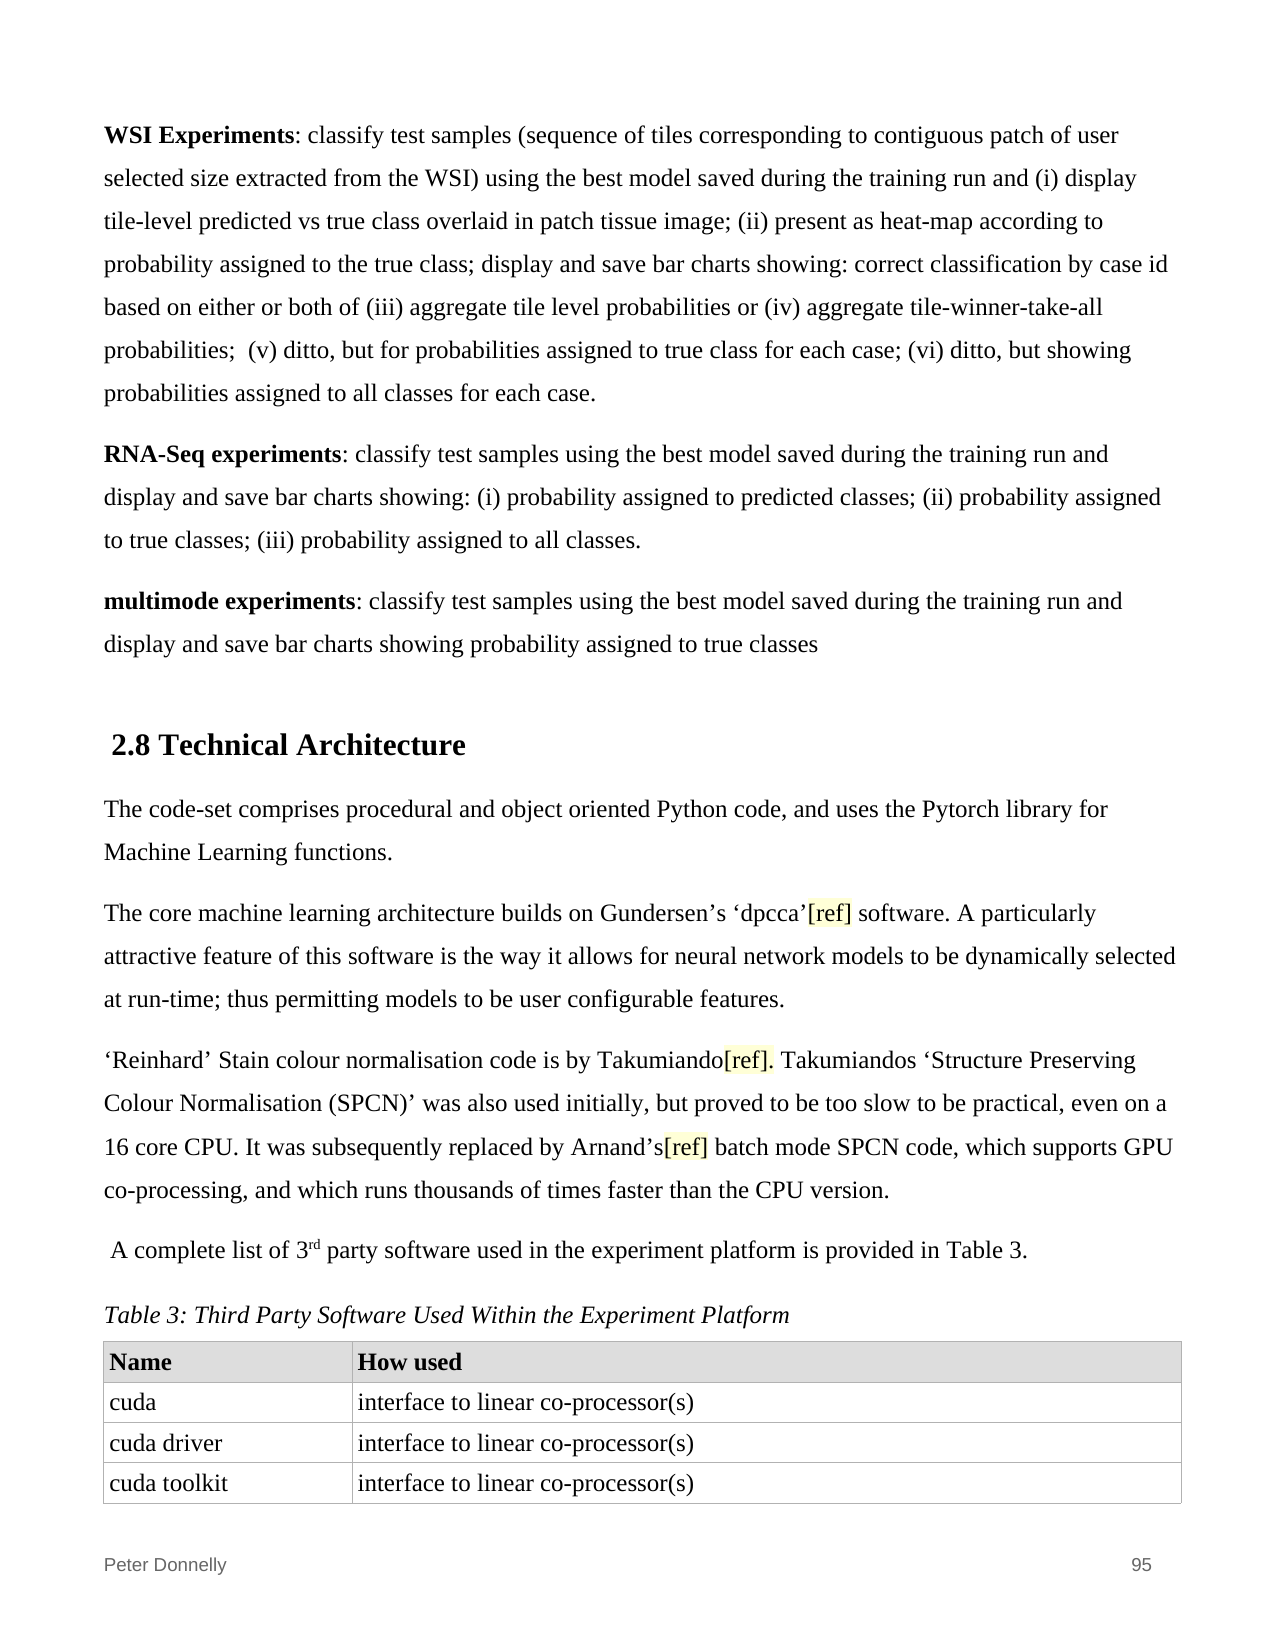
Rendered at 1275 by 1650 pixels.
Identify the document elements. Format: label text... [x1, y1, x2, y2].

text The code-set comprises procedural and object oriented Python code, and uses the Pytorch library for Machine Learning functions. [103, 794, 1181, 866]
table_cell interface to linear co-processor(s) [353, 1463, 1181, 1502]
table_cell interface to linear co-processor(s) [353, 1383, 1181, 1422]
table_cell cuda driver [104, 1423, 352, 1462]
text WSI Experiments: classify test samples (sequence of tiles corresponding to contiguous patch of user selected size extracted from the WSI) using the best model saved during the training run and (i) display tile-level predicted vs true class overlaid in patch tissue image; (ii) present as heat-map according to probability assigned to the true class; display and save bar charts showing: correct classification by case id based on either or both of (iii) aggregate tile level probabilities or (iv) aggregate tile-winner-take-all probabilities; (v) ditto, but for probabilities assigned to true class for each case; (vi) ditto, but showing probabilities assigned to all classes for each case. [103, 120, 1181, 407]
text A complete list of 3rd party software used in the experiment platform is provided in Table 3. [103, 1236, 1181, 1264]
table_header Name [104, 1342, 352, 1382]
table_cell cuda toolkit [104, 1463, 352, 1502]
table_header How used [353, 1342, 1181, 1382]
text multimode experiments: classify test samples using the best model saved during the training run and display and save bar charts showing probability assigned to true classes [103, 586, 1181, 658]
text Table 3: Third Party Software Used Within the Experiment Platform [103, 1300, 1181, 1329]
text ‘Reinhard’ Stain colour normalisation code is by Takumiando[ref]. Takumiandos ‘Structure Preserving Colour Normalisation (SPCN)’ was also used initially, but proved to be too slow to be practical, even on a 16 core CPU. It was subsequently replaced by Arnand’s[ref] batch mode SPCN code, which supports GPU co-processing, and which runs thousands of times faster than the CPU version. [103, 1045, 1181, 1203]
text RNA-Seq experiments: classify test samples using the best model saved during the training run and display and save bar charts showing: (i) probability assigned to predicted classes; (ii) probability assigned to true classes; (iii) probability assigned to all classes. [103, 439, 1181, 554]
text The core machine learning architecture builds on Gundersen’s ‘dpcca’[ref] software. A particularly attractive feature of this software is the way it allows for neural network models to be dynamically selected at run-time; thus permitting models to be user configurable features. [103, 898, 1181, 1013]
subtitle Technical Architecture [103, 726, 1181, 762]
table_cell cuda [104, 1383, 352, 1422]
table_cell interface to linear co-processor(s) [353, 1423, 1181, 1462]
